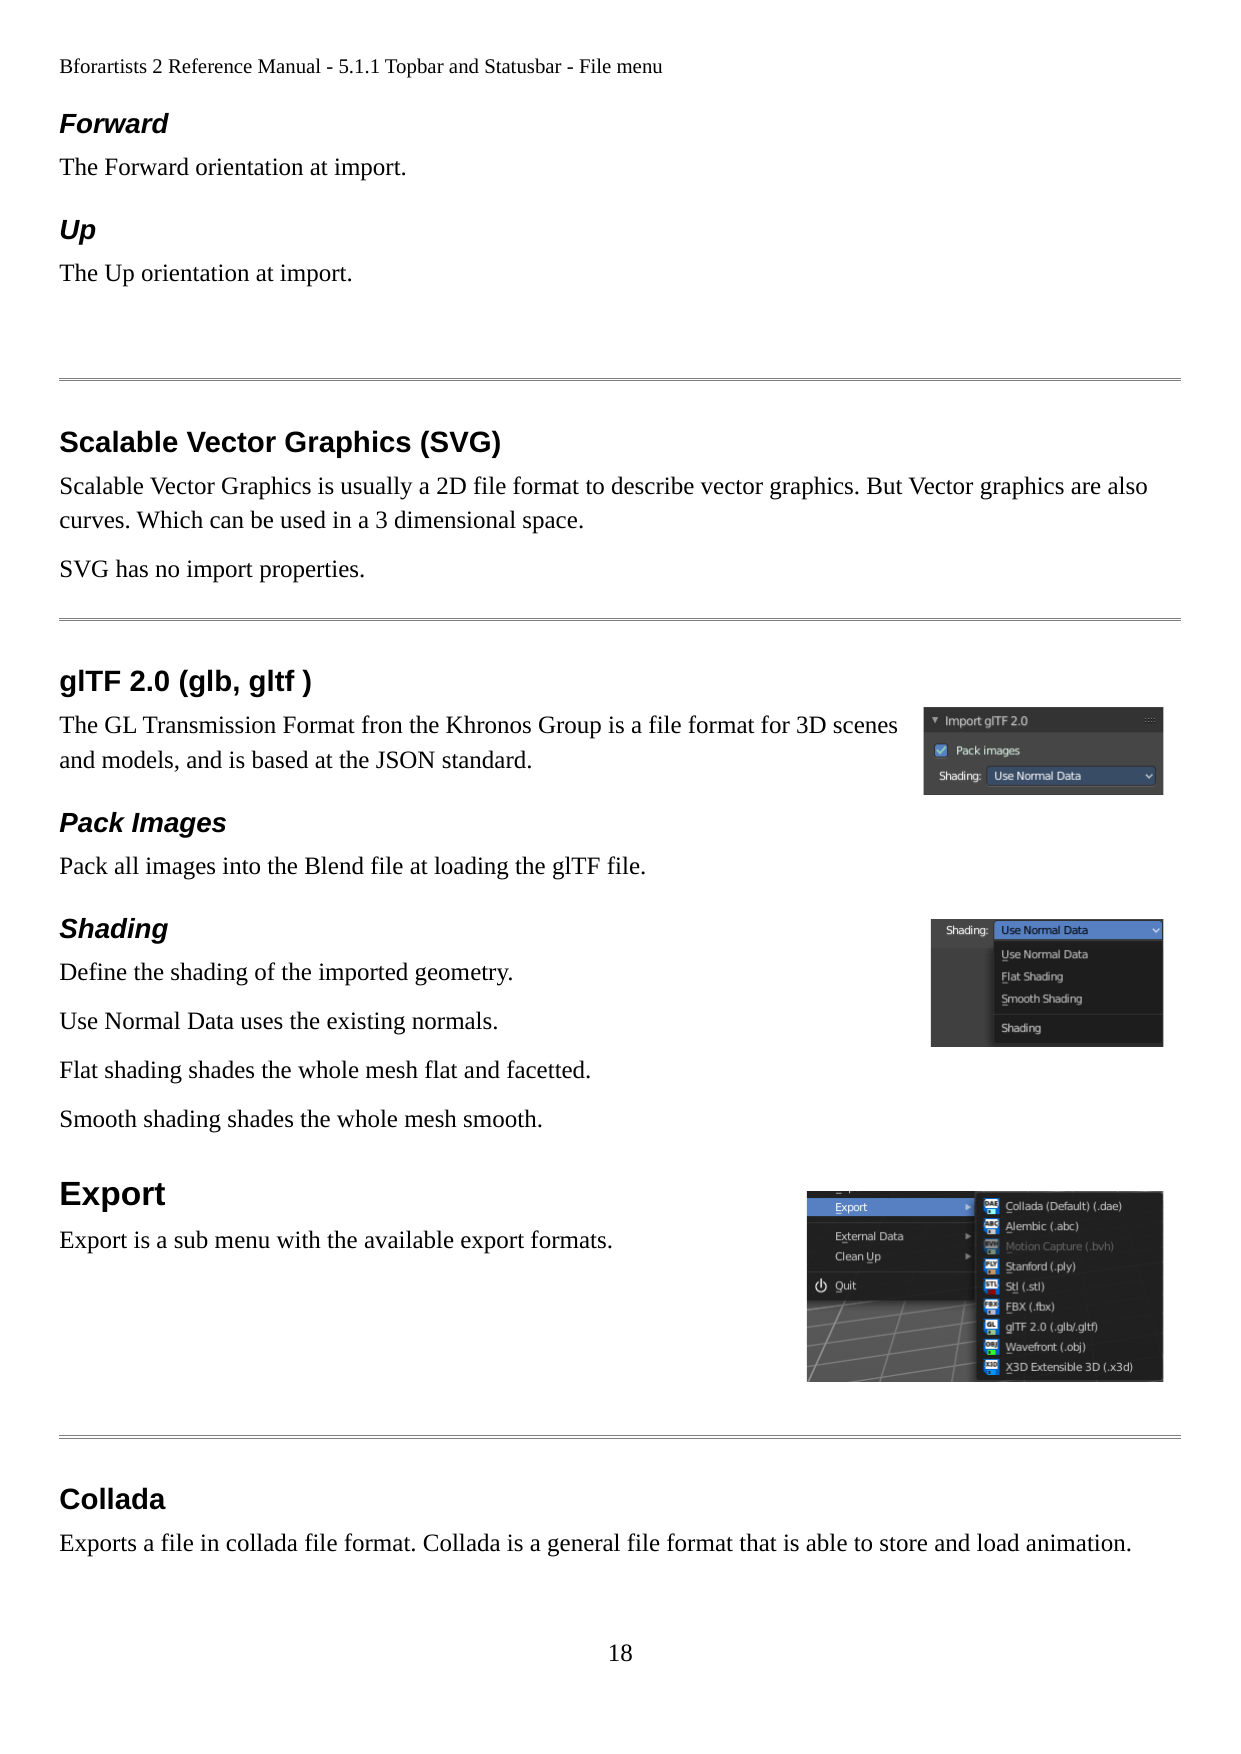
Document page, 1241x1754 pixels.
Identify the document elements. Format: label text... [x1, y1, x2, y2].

text Flat shading shades the whole mesh flat and facetted. [59, 1055, 1181, 1083]
text The Forward orientation at import. [59, 152, 1181, 181]
picture [923, 707, 1164, 795]
subtitle Scalable Vector Graphics (SVG) [59, 424, 1181, 458]
text The GL Transmission Format fron the Khronos Group is a file format for 3D scenes and models, and is based at the JSON standard. [59, 710, 923, 773]
subtitle Pack Images [59, 806, 1181, 838]
picture [806, 1191, 1164, 1382]
text Exports a file in collada file format. Collada is a general file format that is able to store and load animation. [59, 1528, 1181, 1557]
subtitle Collada [59, 1482, 1181, 1516]
text Define the shading of the imported geometry. [59, 957, 930, 985]
subtitle Forward [59, 107, 1181, 139]
text The Up orientation at import. [59, 258, 1181, 287]
text Smooth shading shades the whole mesh smooth. [59, 1104, 1181, 1133]
picture [930, 919, 1164, 1047]
text Pack all images into the Blend file at loading the glTF file. [59, 851, 1181, 879]
text Scalable Vector Graphics is usually a 2D file format to describe vector graphics. But Vector graphics are also curves. Which can be used in a 3 dimensional space. [59, 471, 1181, 534]
subtitle Shading [59, 912, 1181, 944]
subtitle Export [59, 1174, 1181, 1212]
text Use Normal Data uses the existing normals. [59, 1006, 930, 1034]
subtitle glTF 2.0 (glb, gltf ) [59, 664, 1181, 698]
subtitle Up [59, 213, 1181, 245]
text SVG has no import properties. [59, 554, 1181, 583]
text Export is a sub menu with the available export formats. [59, 1225, 806, 1254]
